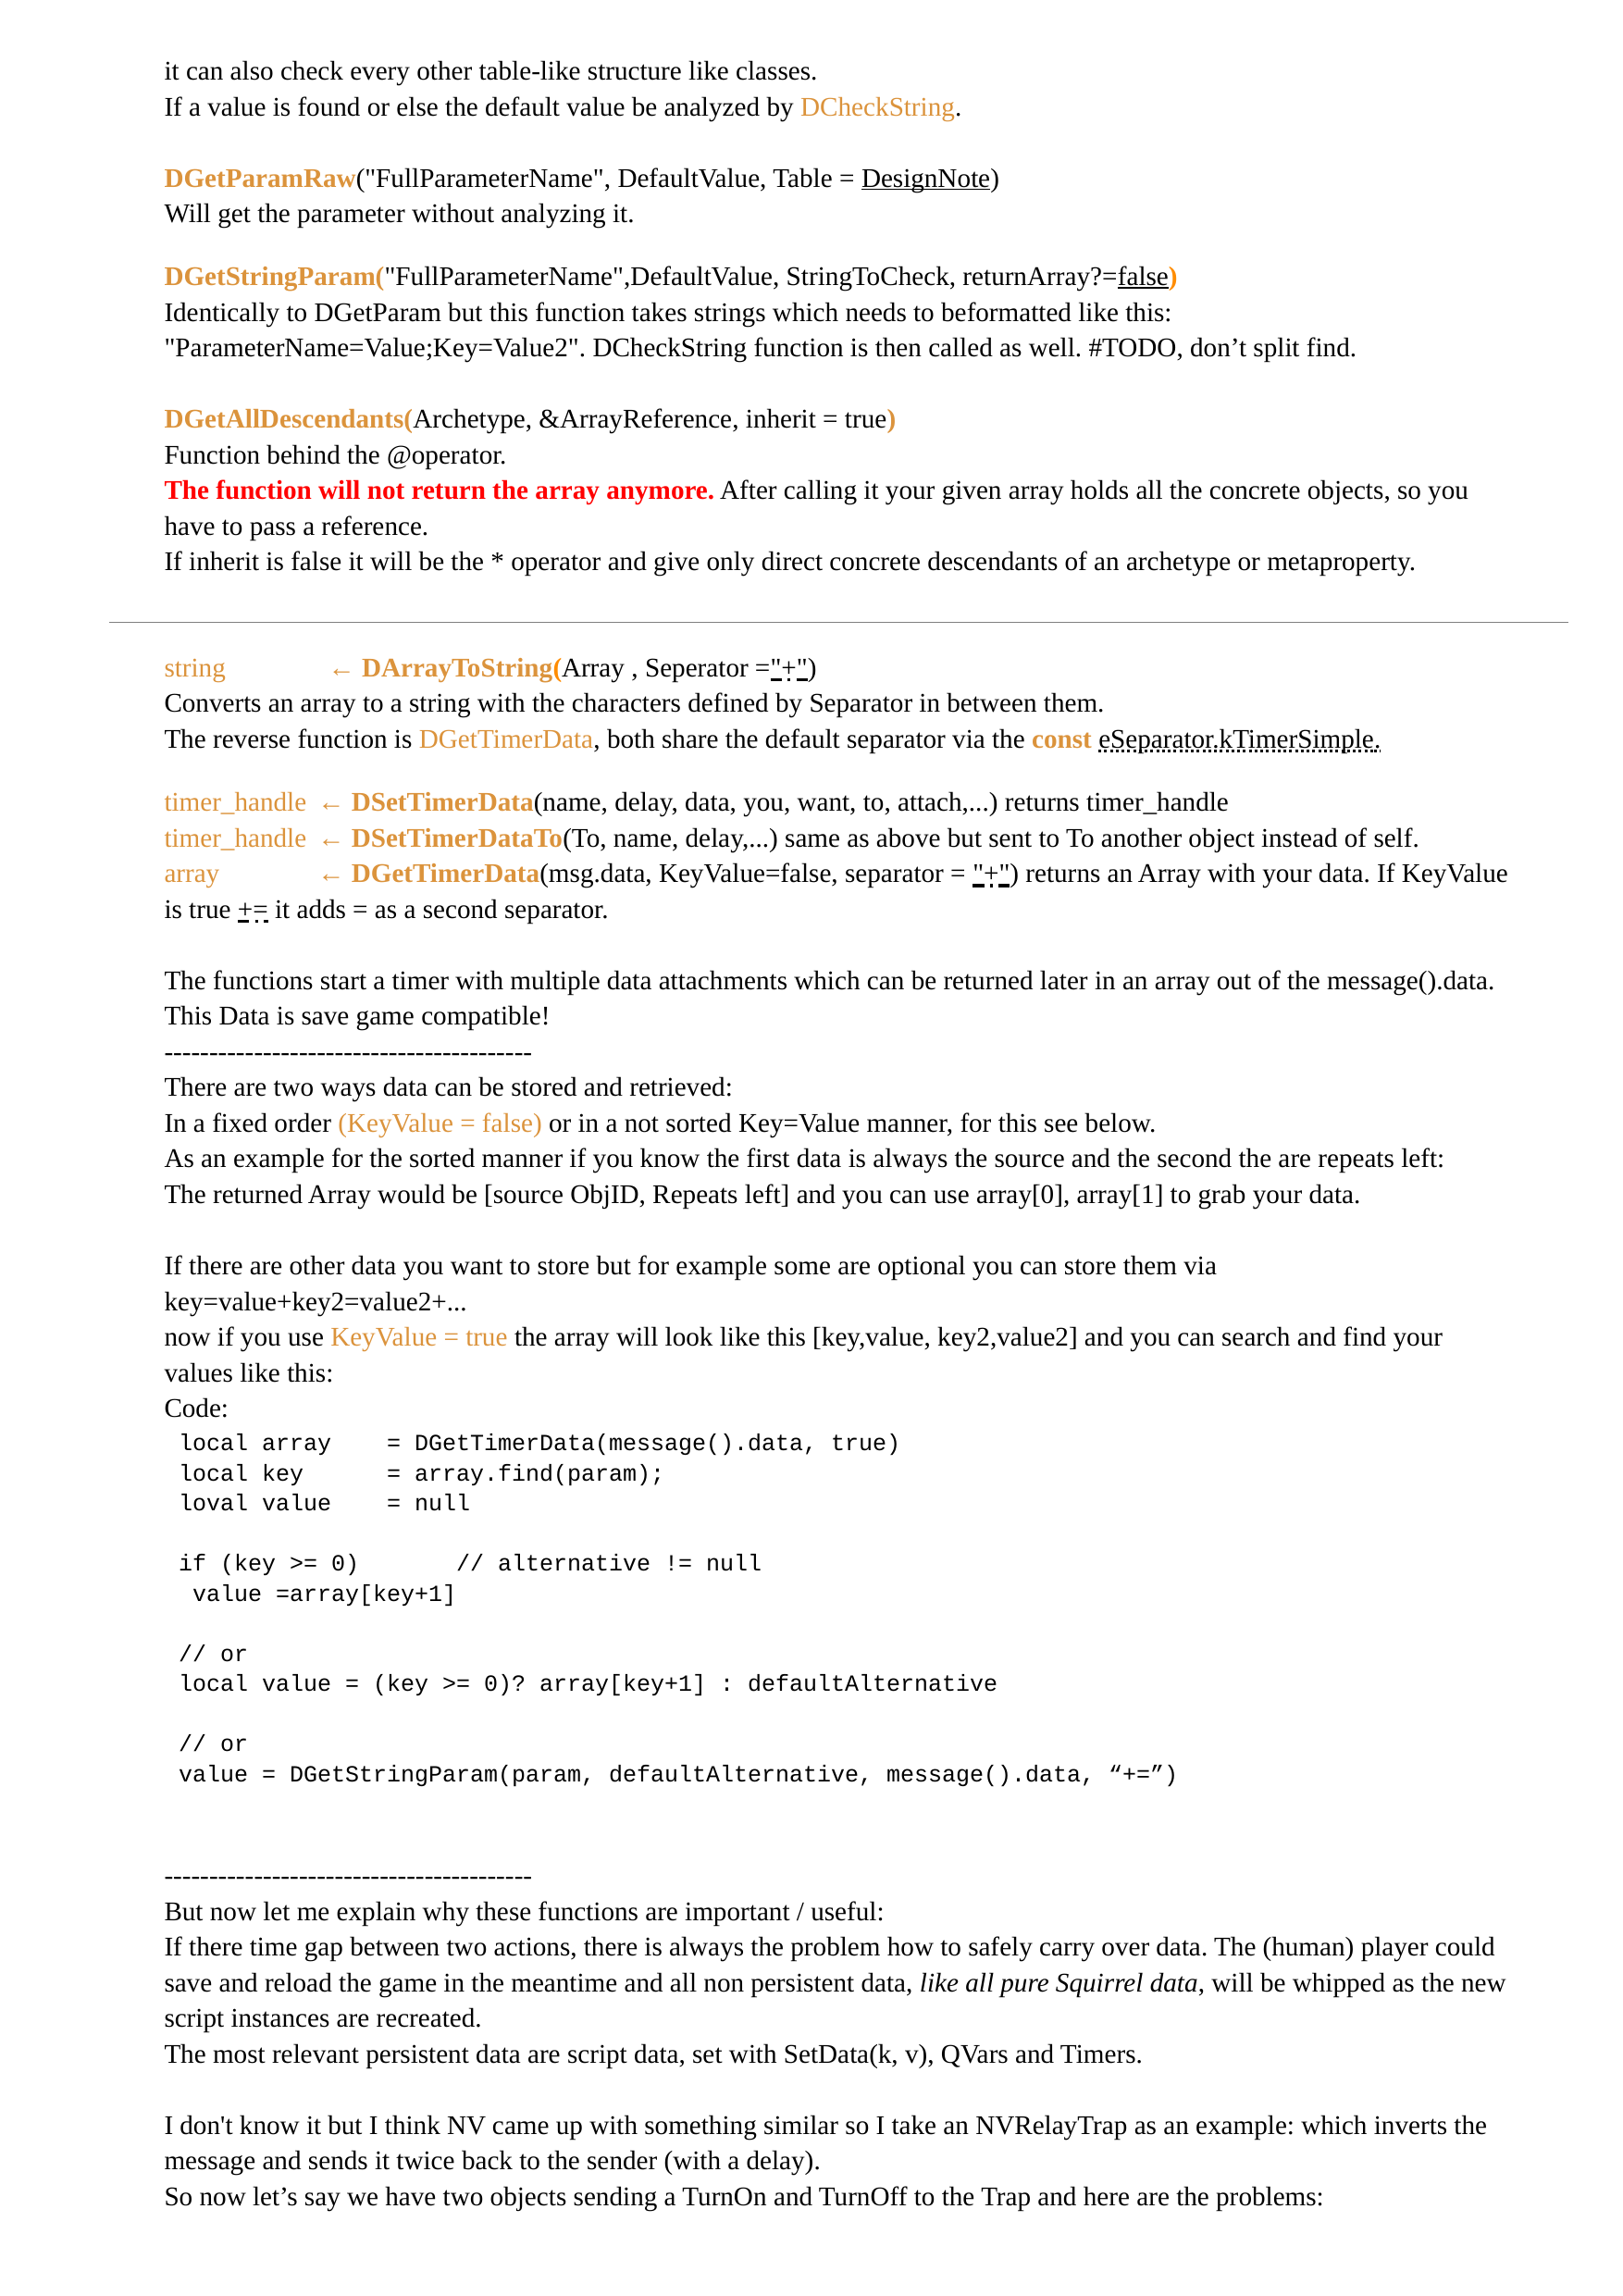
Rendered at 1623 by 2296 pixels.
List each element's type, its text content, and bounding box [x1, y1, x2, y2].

text it can also check every other table-like structure like classes. If a value is found or else the default value be analyzed by DCheckString. DGetParamRaw("FullParameterName", DefaultValue, Table = DesignNote) Will get the parameter without analyzing it. [164, 55, 1514, 229]
text In a fixed order (KeyValue = false) or in a not sorted Key=Value manner, for this see below. As an example for the sorted manner if you know the first data is always the source and the second the are repeats left: The returned Array would be [source ObjID, Repeats left] and you can use array[0], array[1] to grab your data. If there are other data you want to store but for example some are optional you can store them via key=value+key2=value2+... now if you use KeyValue = true the array will look like this [key,value, key2,value2] and you can search and find your values like this: [164, 1107, 1514, 1387]
text string ← DArrayToString(Array , Seperator ="+") Converts an array to a string with the characters defined by Separator in between them. The reverse function is DGetTimerData, both share the default separator via the const eSeparator.kTimerSimple. [164, 652, 1514, 753]
text ----------------------------------------- [164, 1859, 1514, 1891]
text But now let me explain why these functions are important / useful: If there time gap between two actions, there is always the problem how to safely carry over data. The (human) player could save and reload the game in the meantime and all non persistent data, like all pure Squirrel data, will be whipped as the new script instances are recreated. The most relevant persistent data are script data, set with SetData(k, v), QVars and Timers. I don't know it but I think NV came up with something similar so I take an NVRelayTrap as an example: which inverts the message and sends it twice back to the sender (with a delay). So now let’s say we have two objects sending a TurnOn and TurnOff to the Trap and here are the problems: [164, 1895, 1514, 2211]
text timer_handle ← DSetTimerData(name, delay, data, you, want, to, attach,...) returns timer_handle timer_handle ← DSetTimerDataTo(To, name, delay,...) same as above but sent to To another object instead of self. array ← DGetTimerData(msg.data, KeyValue=false, separator = "+") returns an Array with your data. If KeyValue is true += it adds = as a second separator. [164, 786, 1514, 924]
text ----------------------------------------- [164, 1036, 1514, 1066]
text Code: [164, 1392, 1514, 1423]
text DGetStringParam("FullParameterName",DefaultValue, StringToCheck, returnArray?=false) Identically to DGetParam but this function takes strings which needs to beformatted like this: "ParameterName=Value;Key=Value2". DCheckString function is then called as well. #TODO, don’t split find. DGetAllDescendants(Archetype, &ArrayReference, inherit = true) Function behind the @operator. The function will not return the array anymore. After calling it your given array holds all the concrete objects, so you have to pass a reference. If inherit is false it will be the * operator and give only direct concrete descendants of an archetype or metaproperty. [164, 260, 1514, 577]
text There are two ways data can be stored and retrieved: [164, 1071, 1514, 1102]
text The functions start a timer with multiple data attachments which can be returned later in an array out of the message().data. This Data is save game compatible! [164, 928, 1514, 1031]
